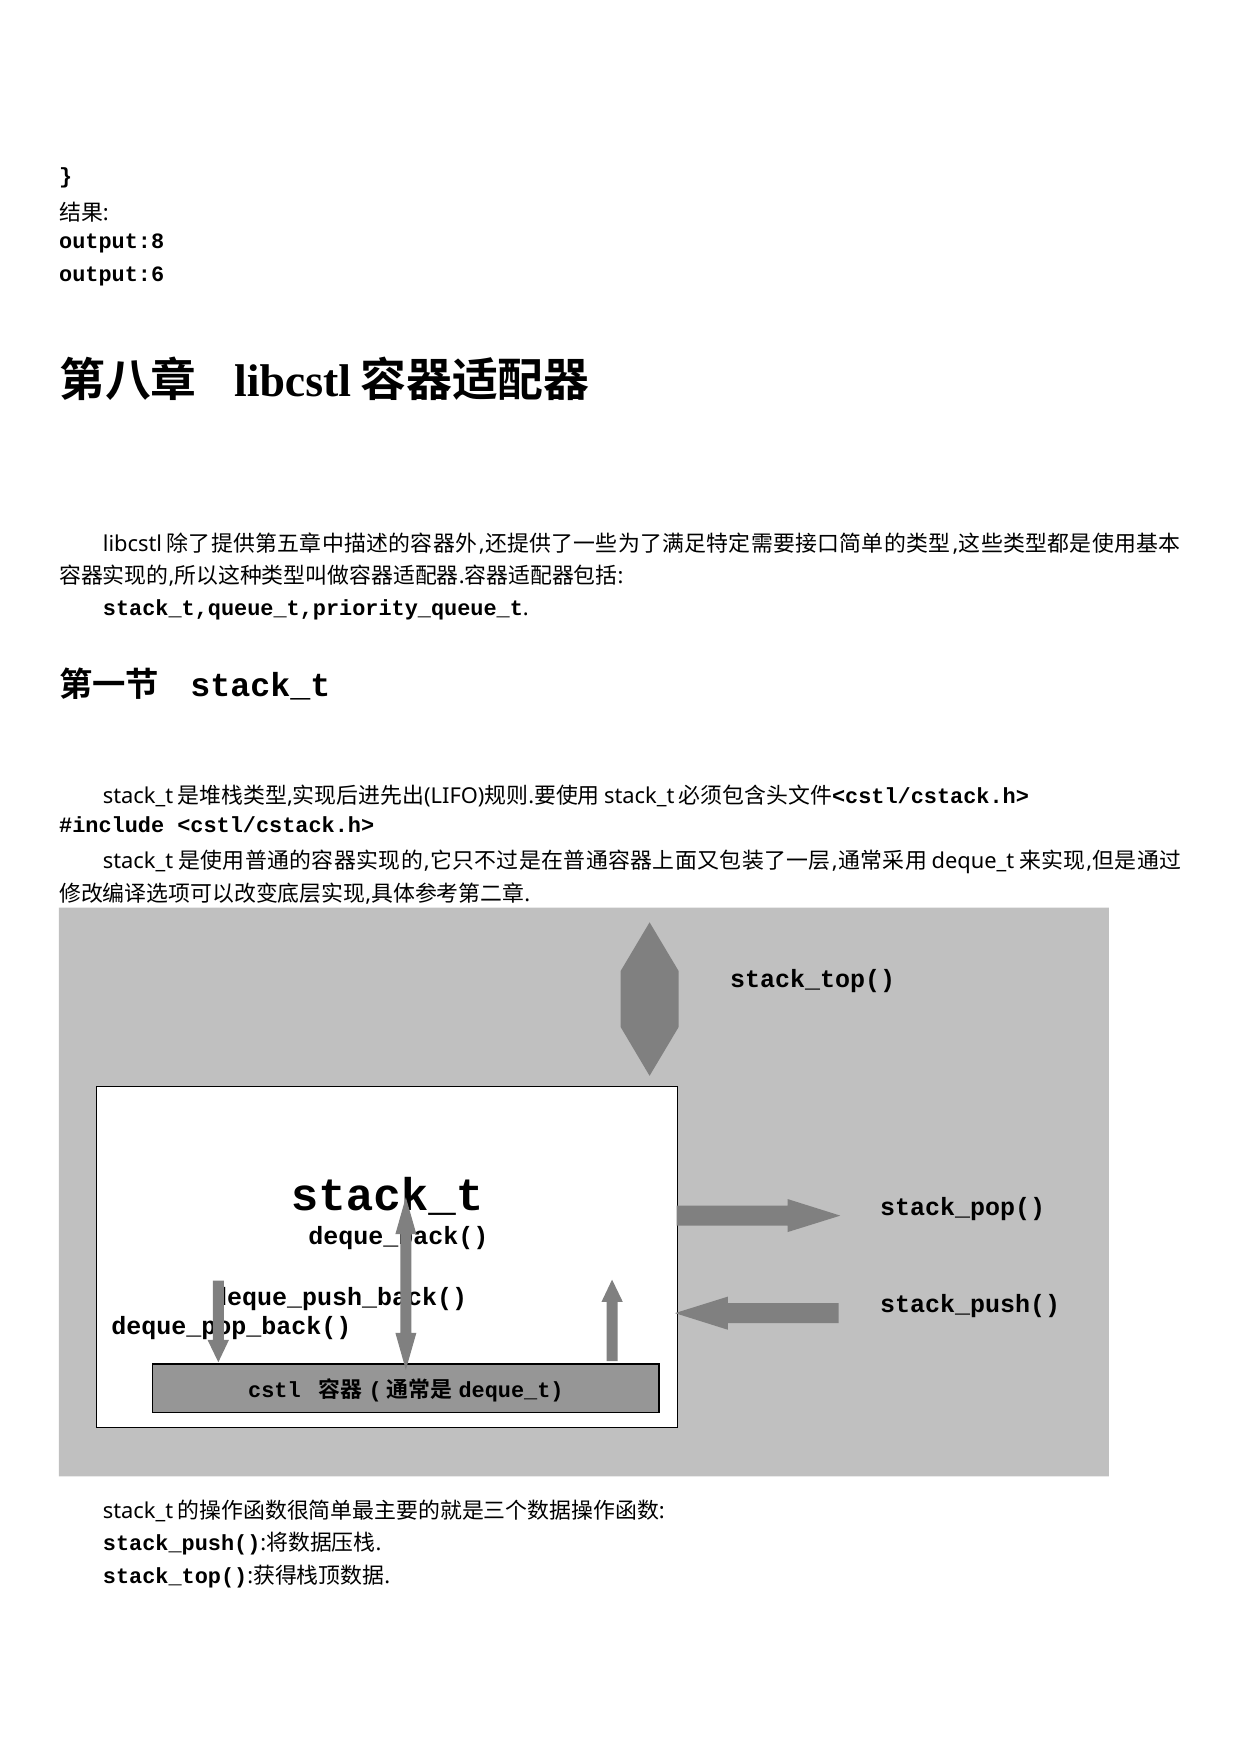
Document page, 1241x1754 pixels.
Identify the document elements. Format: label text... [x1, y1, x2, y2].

text stack_t,queue_t,priority_queue_t. [59, 591, 1181, 623]
text } [59, 162, 1181, 194]
text stack_t的操作函数很简单最主要的就是三个数据操作函数: [59, 1493, 1181, 1525]
text output:6 [59, 259, 1181, 292]
text stack_t是堆栈类型,实现后进先出(LIFO)规则.要使用stack_t必须包含头文件<cstl/cstack.h> [103, 778, 1181, 810]
text libcstl除了提供第五章中描述的容器外,还提供了一些为了满足特定需要接口简单的类型,这些类型都是使用基本容器实现的,所以这种类型叫做容器适配器.容器适配器包括: [59, 526, 1181, 591]
subtitle libcstl容器适配器 [59, 327, 1181, 425]
text #include <cstl/cstack.h> [59, 810, 1181, 843]
text 结果: [59, 194, 1181, 227]
text stack_push():将数据压栈. [59, 1525, 1181, 1558]
subtitle stack_t [59, 650, 1181, 715]
text output:8 [59, 227, 1181, 259]
text stack_t是使用普通的容器实现的,它只不过是在普通容器上面又包装了一层,通常采用deque_t来实现,但是通过修改编译选项可以改变底层实现,具体参考第二章. [59, 843, 1181, 908]
text stack_top():获得栈顶数据. [59, 1558, 1181, 1590]
